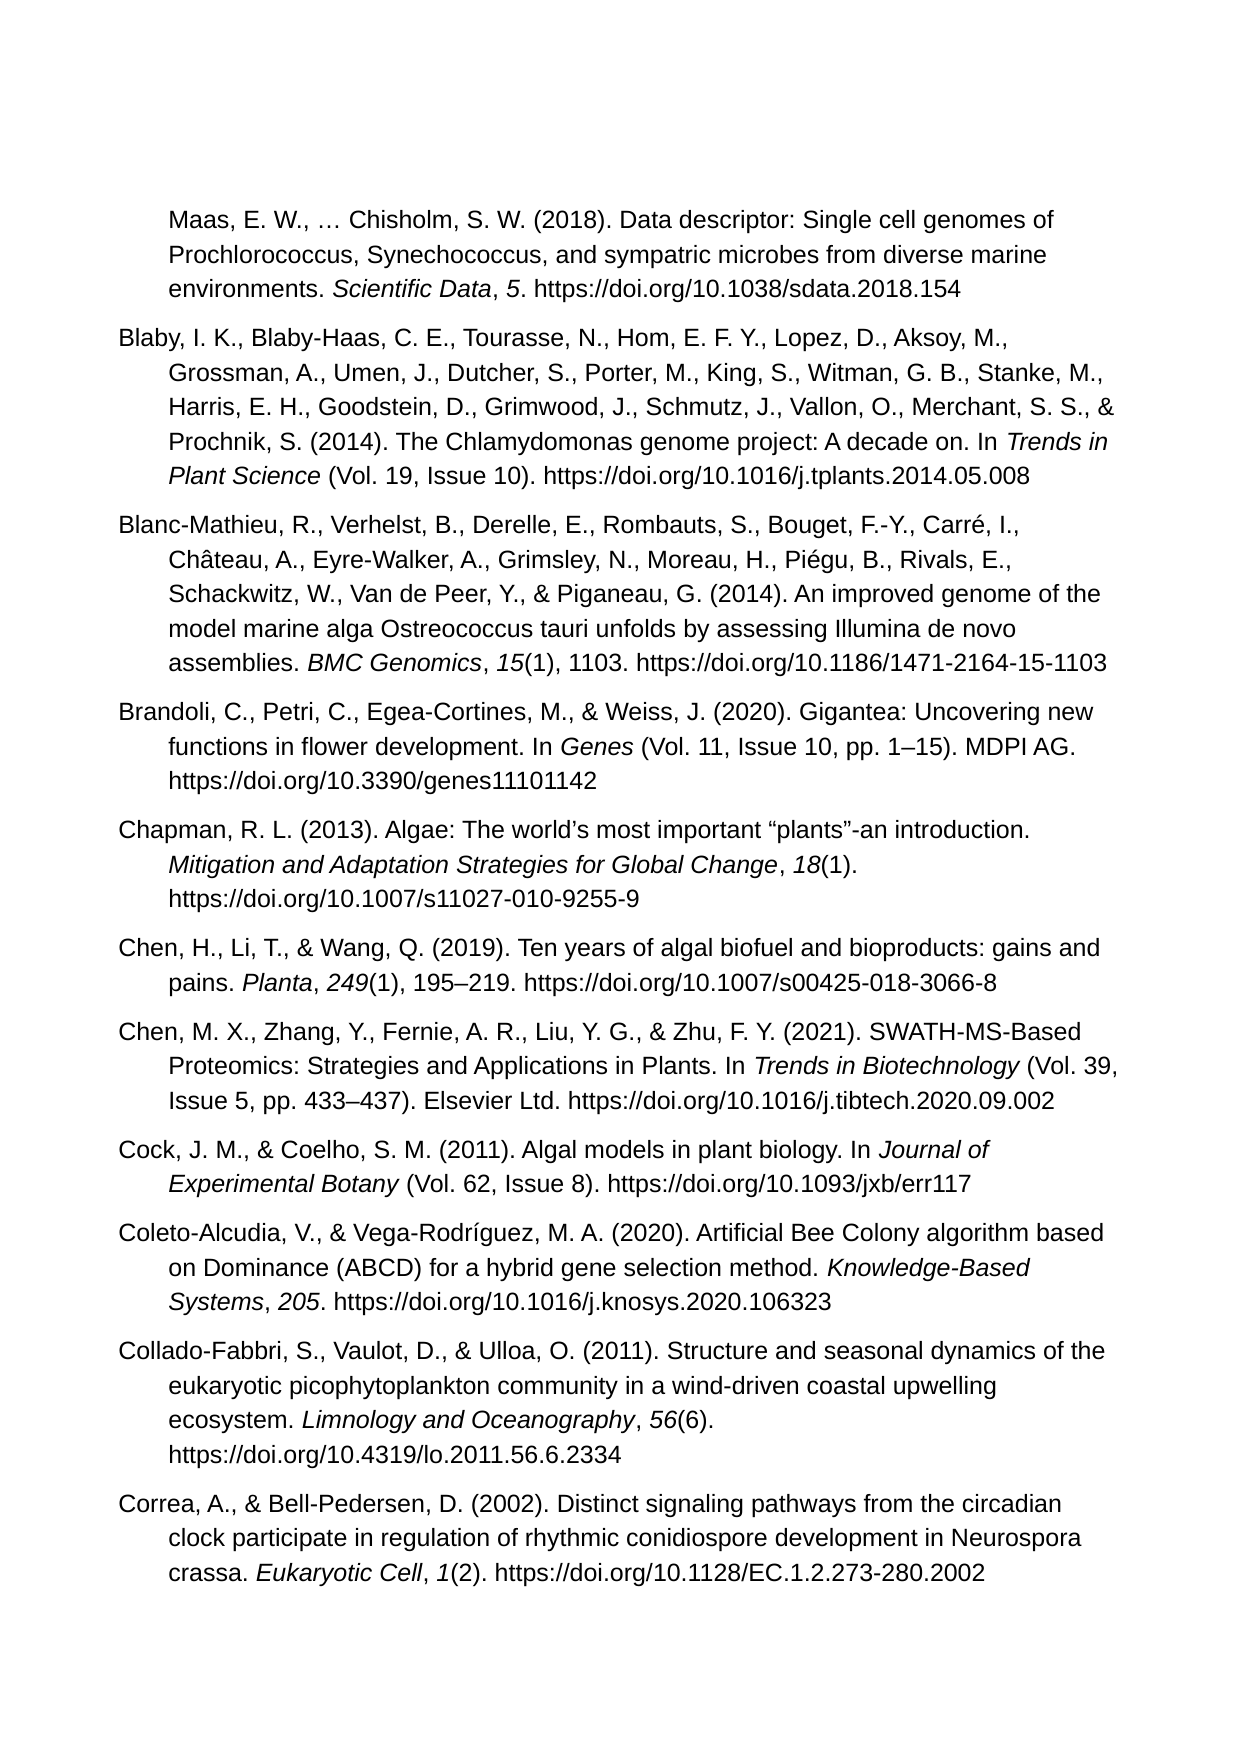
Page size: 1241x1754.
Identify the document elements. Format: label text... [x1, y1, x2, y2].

text Chen, M. X., Zhang, Y., Fernie, A. R., Liu, Y. G., & Zhu, F. Y. (2021). SWATH-MS-Based Proteomics: Strategies and Applications in Plants. In Trends in Biotechnology (Vol. 39, Issue 5, pp. 433–437). Elsevier Ltd. https://doi.org/10.1016/j.tibtech.2020.09.002 [118, 1017, 1122, 1114]
text Correa, A., & Bell-Pedersen, D. (2002). Distinct signaling pathways from the circadian clock participate in regulation of rhythmic conidiospore development in Neurospora crassa. Eukaryotic Cell, 1(2). https://doi.org/10.1128/EC.1.2.273-280.2002 [118, 1489, 1122, 1586]
text Cock, J. M., & Coelho, S. M. (2011). Algal models in plant biology. In Journal of Experimental Botany (Vol. 62, Issue 8). https://doi.org/10.1093/jxb/err117 [118, 1135, 1122, 1198]
text Coleto-Alcudia, V., & Vega-Rodríguez, M. A. (2020). Artificial Bee Colony algorithm based on Dominance (ABCD) for a hybrid gene selection method. Knowledge-Based Systems, 205. https://doi.org/10.1016/j.knosys.2020.106323 [118, 1218, 1122, 1316]
text Chapman, R. L. (2013). Algae: The world’s most important “plants”-an introduction. Mitigation and Adaptation Strategies for Global Change, 18(1). https://doi.org/10.1007/s11027-010-9255-9 [118, 815, 1122, 913]
text Blaby, I. K., Blaby-Haas, C. E., Tourasse, N., Hom, E. F. Y., Lopez, D., Aksoy, M., Grossman, A., Umen, J., Dutcher, S., Porter, M., King, S., Witman, G. B., Stanke, M., Harris, E. H., Goodstein, D., Grimwood, J., Schmutz, J., Vallon, O., Merchant, S. S., & Prochnik, S. (2014). The Chlamydomonas genome project: A decade on. In Trends in Plant Science (Vol. 19, Issue 10). https://doi.org/10.1016/j.tplants.2014.05.008 [118, 323, 1122, 490]
text Brandoli, C., Petri, C., Egea-Cortines, M., & Weiss, J. (2020). Gigantea: Uncovering new functions in flower development. In Genes (Vol. 11, Issue 10, pp. 1–15). MDPI AG. https://doi.org/10.3390/genes11101142 [118, 697, 1122, 795]
text Collado-Fabbri, S., Vaulot, D., & Ulloa, O. (2011). Structure and seasonal dynamics of the eukaryotic picophytoplankton community in a wind-driven coastal upwelling ecosystem. Limnology and Oceanography, 56(6). https://doi.org/10.4319/lo.2011.56.6.2334 [118, 1336, 1122, 1468]
text Blanc-Mathieu, R., Verhelst, B., Derelle, E., Rombauts, S., Bouget, F.-Y., Carré, I., Château, A., Eyre-Walker, A., Grimsley, N., Moreau, H., Piégu, B., Rivals, E., Schackwitz, W., Van de Peer, Y., & Piganeau, G. (2014). An improved genome of the model marine alga Ostreococcus tauri unfolds by assessing Illumina de novo assemblies. BMC Genomics, 15(1), 1103. https://doi.org/10.1186/1471-2164-15-1103 [118, 510, 1122, 677]
text Maas, E. W., … Chisholm, S. W. (2018). Data descriptor: Single cell genomes of Prochlorococcus, Synechococcus, and sympatric microbes from diverse marine environments. Scientific Data, 5. https://doi.org/10.1038/sdata.2018.154 [118, 205, 1122, 303]
text Chen, H., Li, T., & Wang, Q. (2019). Ten years of algal biofuel and bioproducts: gains and pains. Planta, 249(1), 195–219. https://doi.org/10.1007/s00425-018-3066-8 [118, 933, 1122, 996]
